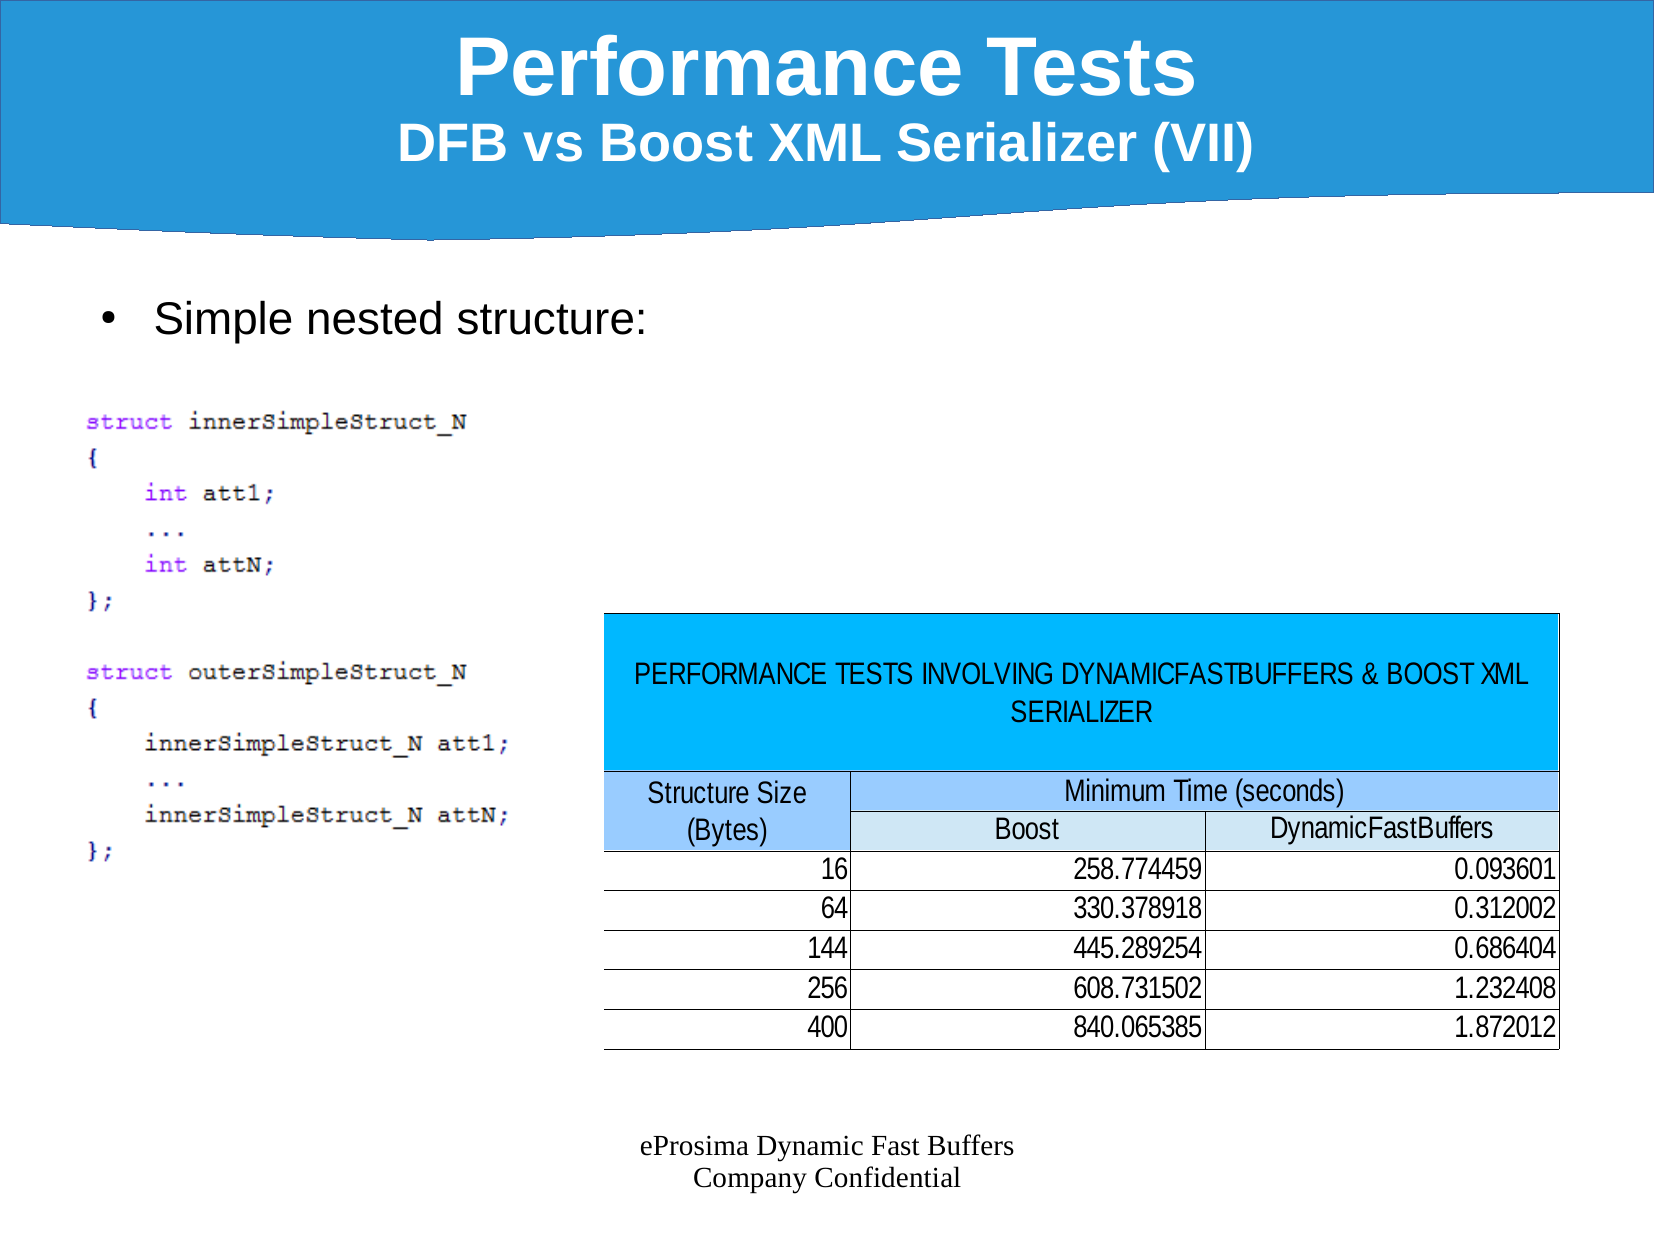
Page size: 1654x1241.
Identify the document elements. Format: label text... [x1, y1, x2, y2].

picture [604, 613, 1561, 1051]
list Simple nested structure: [82, 293, 1571, 1063]
text_box Performance Tests DFB vs Boost XML Serializer (VII) [0, 0, 1654, 241]
picture [84, 406, 514, 867]
